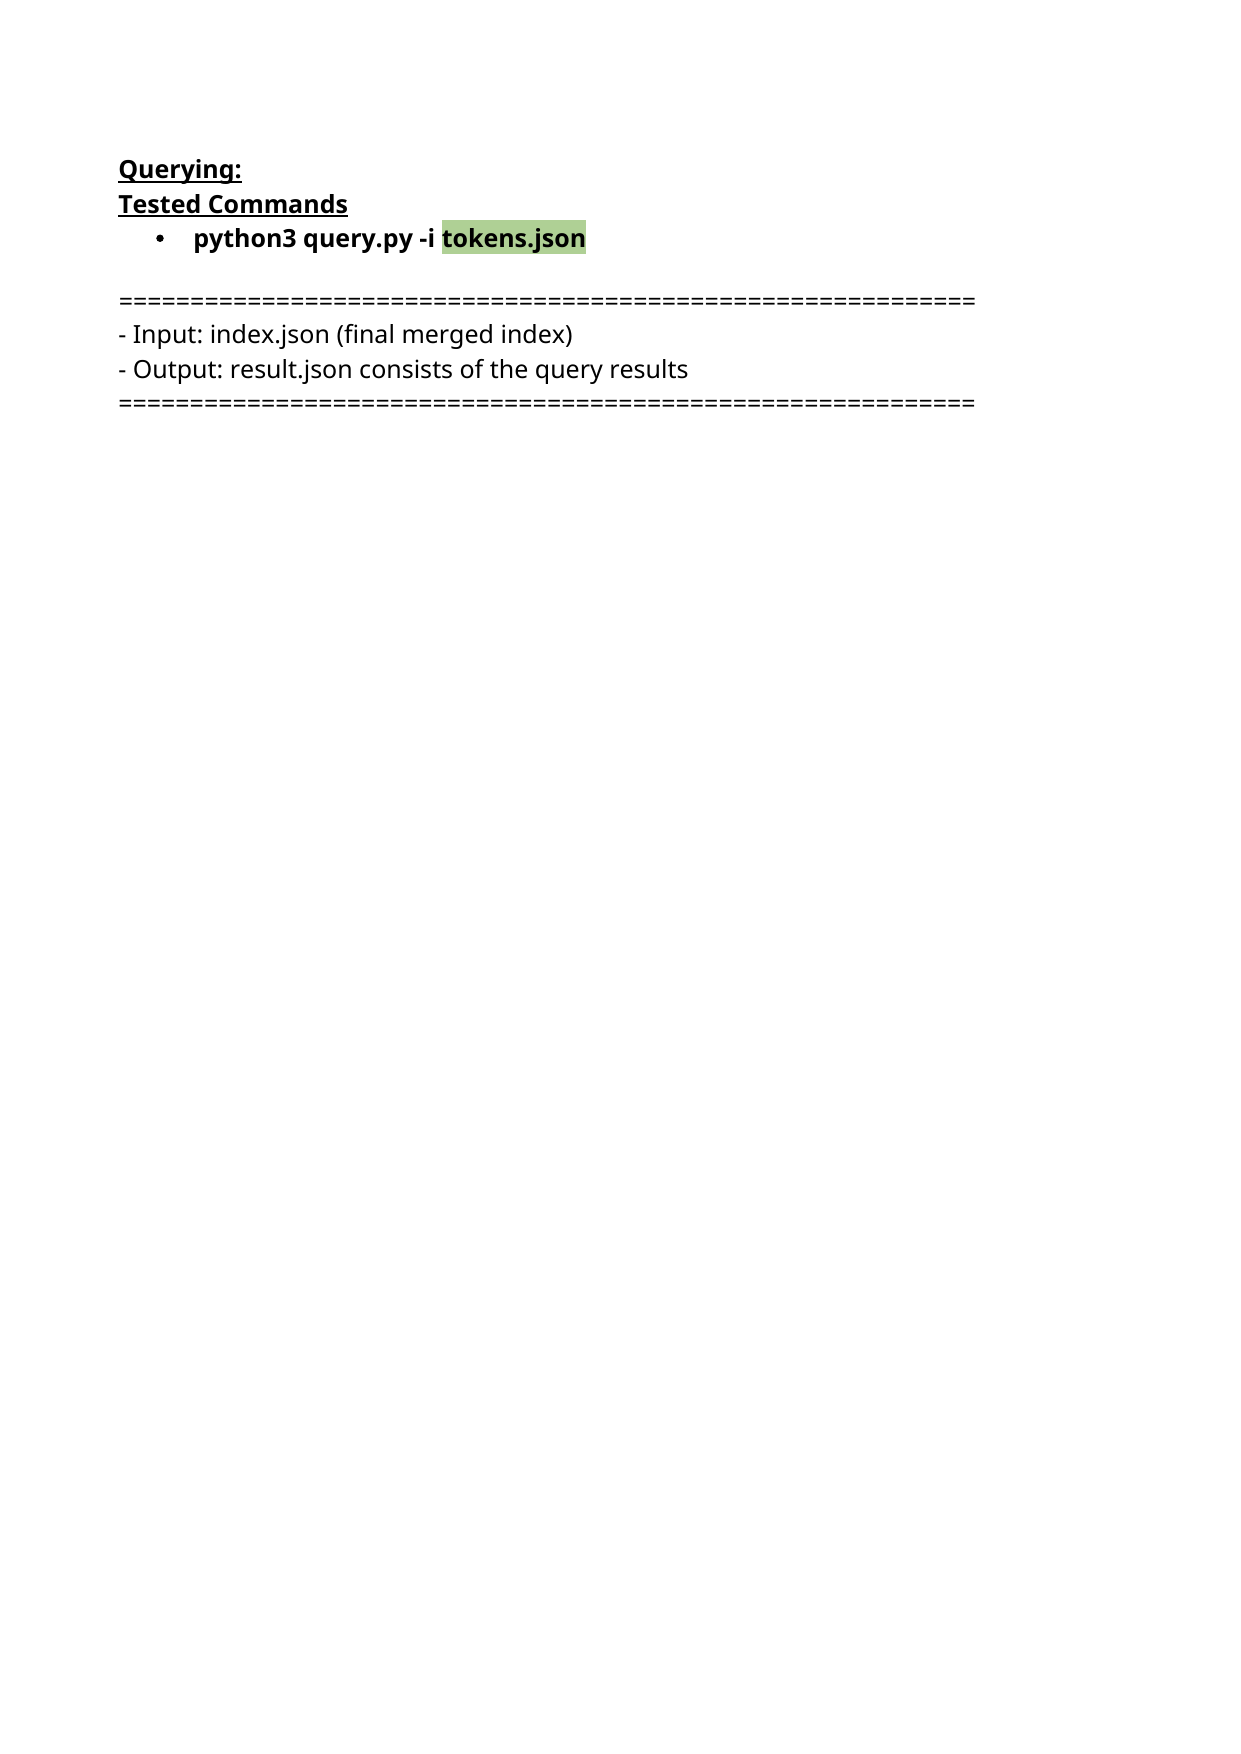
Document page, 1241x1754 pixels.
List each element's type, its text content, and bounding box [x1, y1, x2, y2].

text Tested Commands [118, 186, 1122, 220]
text ============================================================ [118, 283, 1122, 317]
text ============================================================ [118, 385, 1122, 419]
text Querying: [118, 152, 1122, 186]
list python3 query.py -i tokens.json [156, 220, 1122, 254]
text - Output: result.json consists of the query results [118, 351, 1122, 385]
text - Input: index.json (final merged index) [118, 317, 1122, 351]
